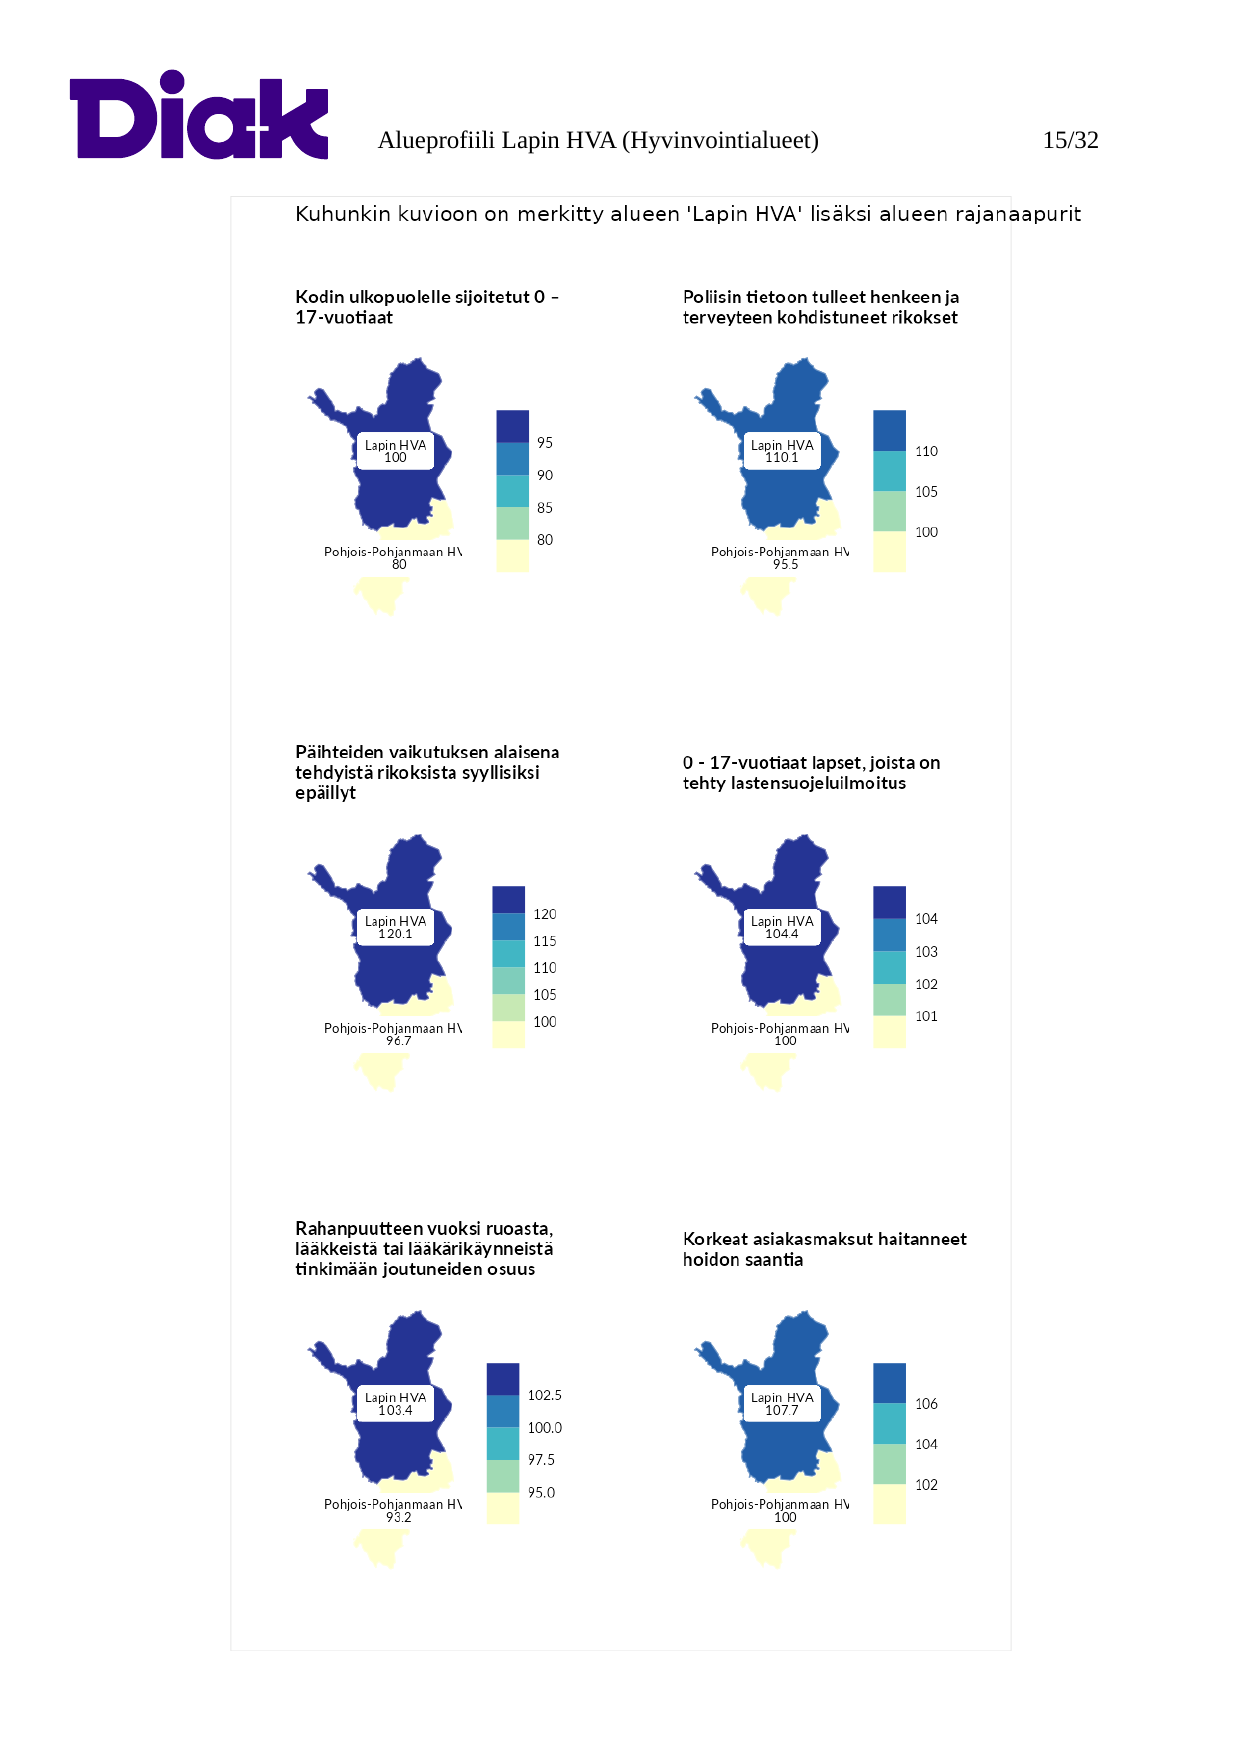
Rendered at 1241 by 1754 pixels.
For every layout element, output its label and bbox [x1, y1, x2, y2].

picture [61, 196, 1179, 1651]
